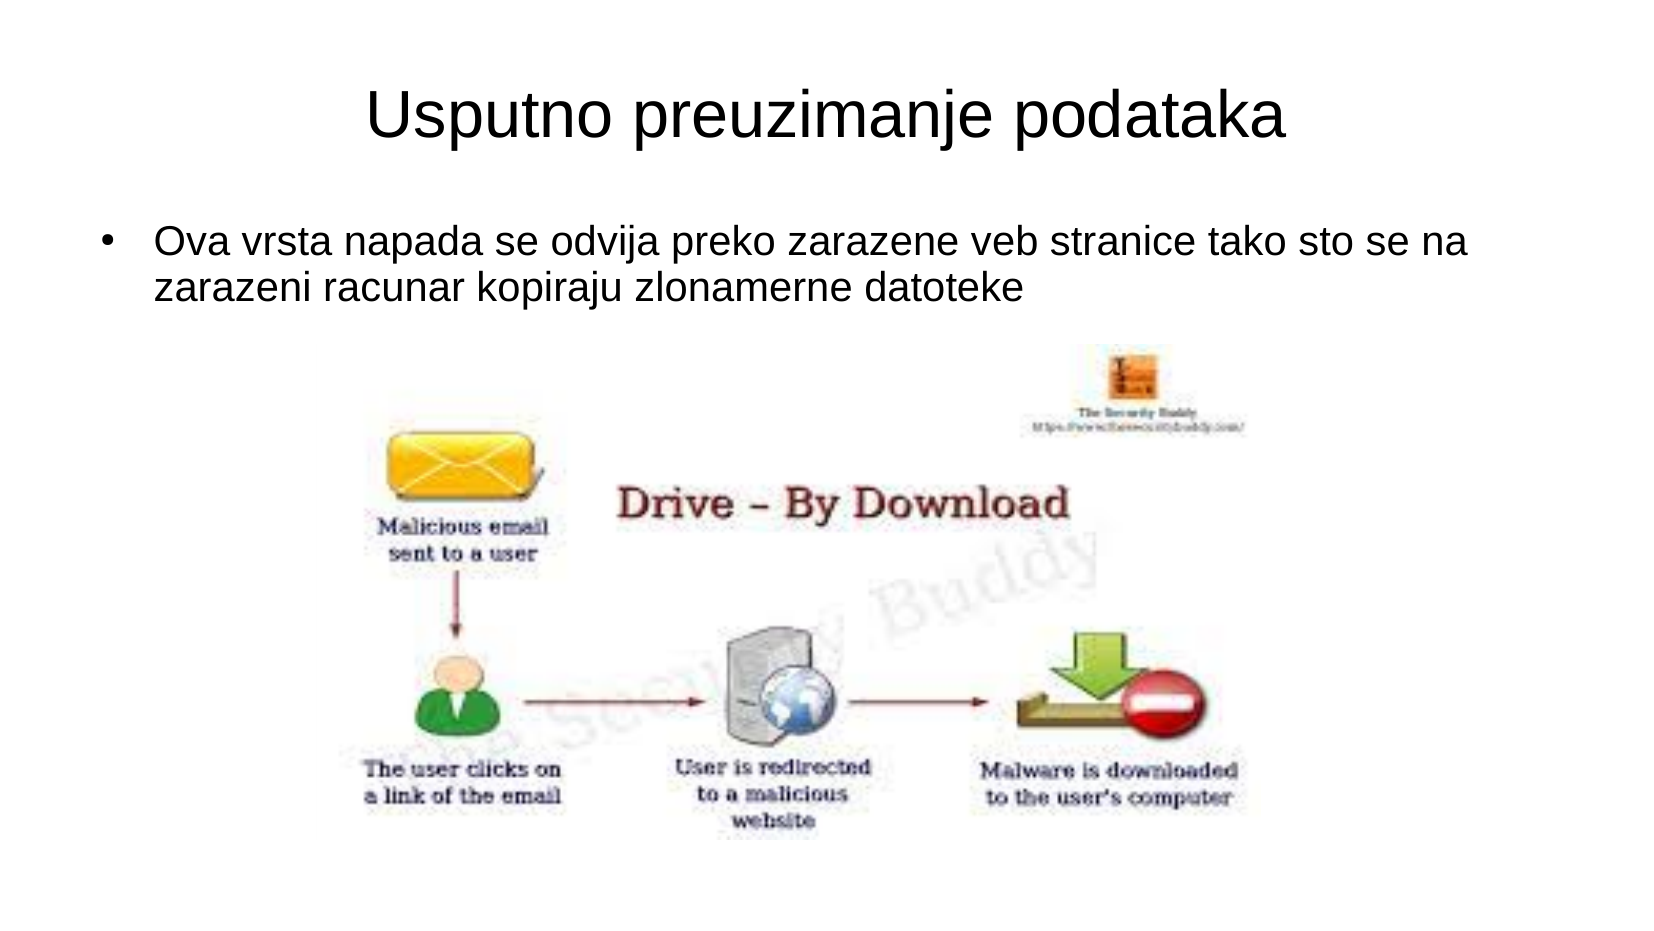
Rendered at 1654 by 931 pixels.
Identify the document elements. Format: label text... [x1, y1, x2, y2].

title Usputno preuzimanje podataka [82, 37, 1571, 193]
picture [315, 344, 1261, 841]
list Ova vrsta napada se odvija preko zarazene veb stranice tako sto se na zarazeni racunar kopiraju zlonamerne datoteke [82, 217, 1571, 758]
